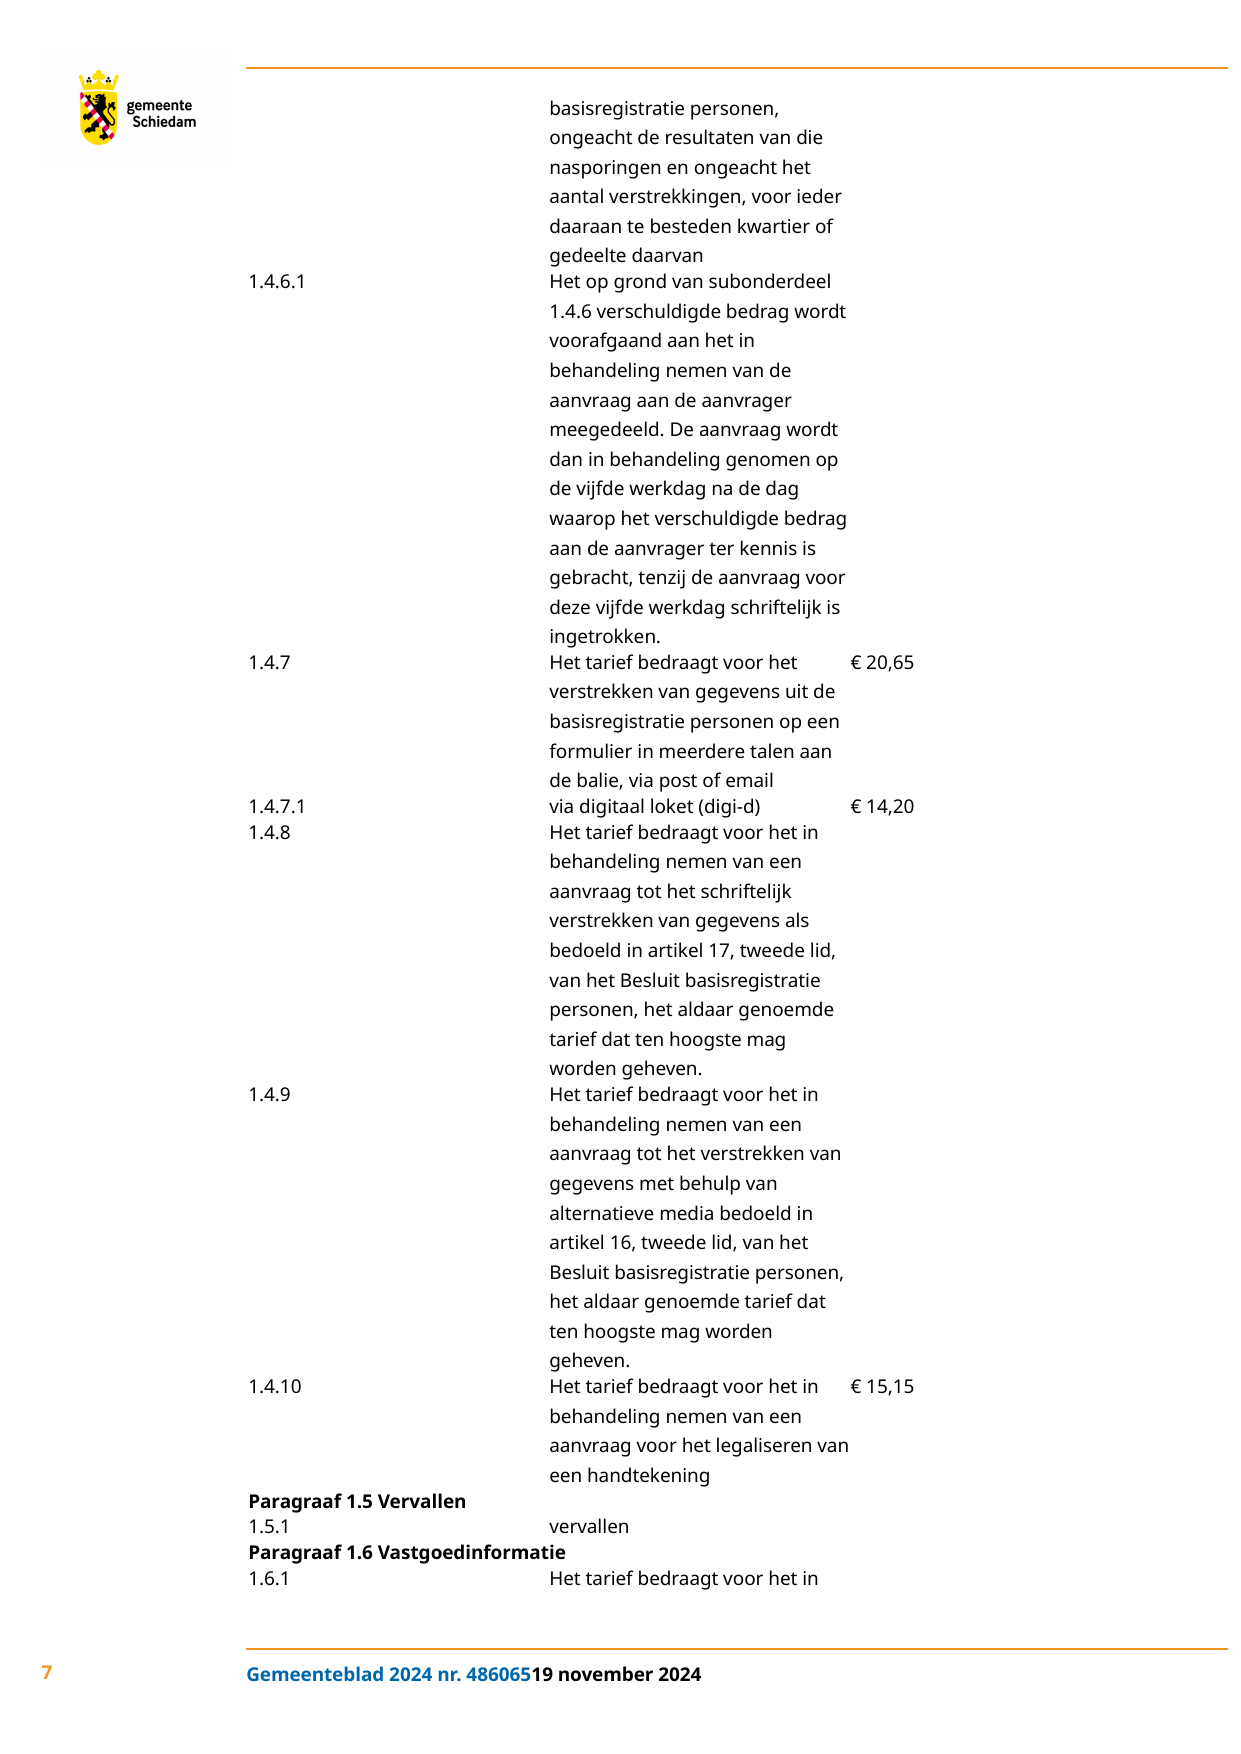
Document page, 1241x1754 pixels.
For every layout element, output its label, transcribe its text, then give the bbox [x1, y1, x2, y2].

table_cell 1.6.1 [248, 1565, 549, 1591]
table_cell [850, 95, 1152, 268]
table_cell [850, 269, 1152, 649]
table_cell basisregistratie personen, ongeacht de resultaten van die nasporingen en ongeacht het aantal verstrekkingen, voor ieder daaraan te besteden kwartier of gedeelte daarvan [549, 95, 850, 268]
table_cell via digitaal loket (digi-d) [549, 793, 850, 819]
table_cell Het op grond van subonderdeel 1.4.6 verschuldigde bedrag wordt voorafgaand aan het in behandeling nemen van de aanvraag aan de aanvrager meegedeeld. De aanvraag wordt dan in behandeling genomen op de vijfde werkdag na de dag waarop het verschuldigde bedrag aan de aanvrager ter kennis is gebracht, tenzij de aanvraag voor deze vijfde werkdag schriftelijk is ingetrokken. [549, 269, 850, 649]
table_cell 1.4.6.1 [248, 269, 549, 649]
picture [41, 47, 231, 172]
table_cell € 20,65 [850, 649, 1152, 793]
table_cell Het tarief bedraagt voor het in [549, 1565, 850, 1591]
table_cell [248, 95, 549, 268]
table_cell vervallen [549, 1514, 850, 1539]
table_cell [850, 1081, 1152, 1373]
table_cell [850, 1565, 1152, 1591]
table_cell € 14,20 [850, 793, 1152, 819]
table_cell [850, 1514, 1152, 1539]
table_cell 1.4.10 [248, 1373, 549, 1488]
table_cell 1.4.9 [248, 1081, 549, 1373]
table_cell Het tarief bedraagt voor het in behandeling nemen van een aanvraag tot het verstrekken van gegevens met behulp van alternatieve media bedoeld in artikel 16, tweede lid, van het Besluit basisregistratie personen, het aldaar genoemde tarief dat ten hoogste mag worden geheven. [549, 1081, 850, 1373]
table_cell 1.4.7.1 [248, 793, 549, 819]
table_cell 1.4.8 [248, 819, 549, 1081]
table_cell Paragraaf 1.6 Vastgoedinformatie [248, 1539, 1152, 1565]
table_cell Het tarief bedraagt voor het in behandeling nemen van een aanvraag voor het legaliseren van een handtekening [549, 1373, 850, 1488]
table_cell Het tarief bedraagt voor het in behandeling nemen van een aanvraag tot het schriftelijk verstrekken van gegevens als bedoeld in artikel 17, tweede lid, van het Besluit basisregistratie personen, het aldaar genoemde tarief dat ten hoogste mag worden geheven. [549, 819, 850, 1081]
table_cell [850, 819, 1152, 1081]
table_cell 1.5.1 [248, 1514, 549, 1539]
table_cell € 15,15 [850, 1373, 1152, 1488]
table_cell 1.4.7 [248, 649, 549, 793]
table_cell Het tarief bedraagt voor het verstrekken van gegevens uit de basisregistratie personen op een formulier in meerdere talen aan de balie, via post of email [549, 649, 850, 793]
table_cell Paragraaf 1.5 Vervallen [248, 1488, 1152, 1513]
